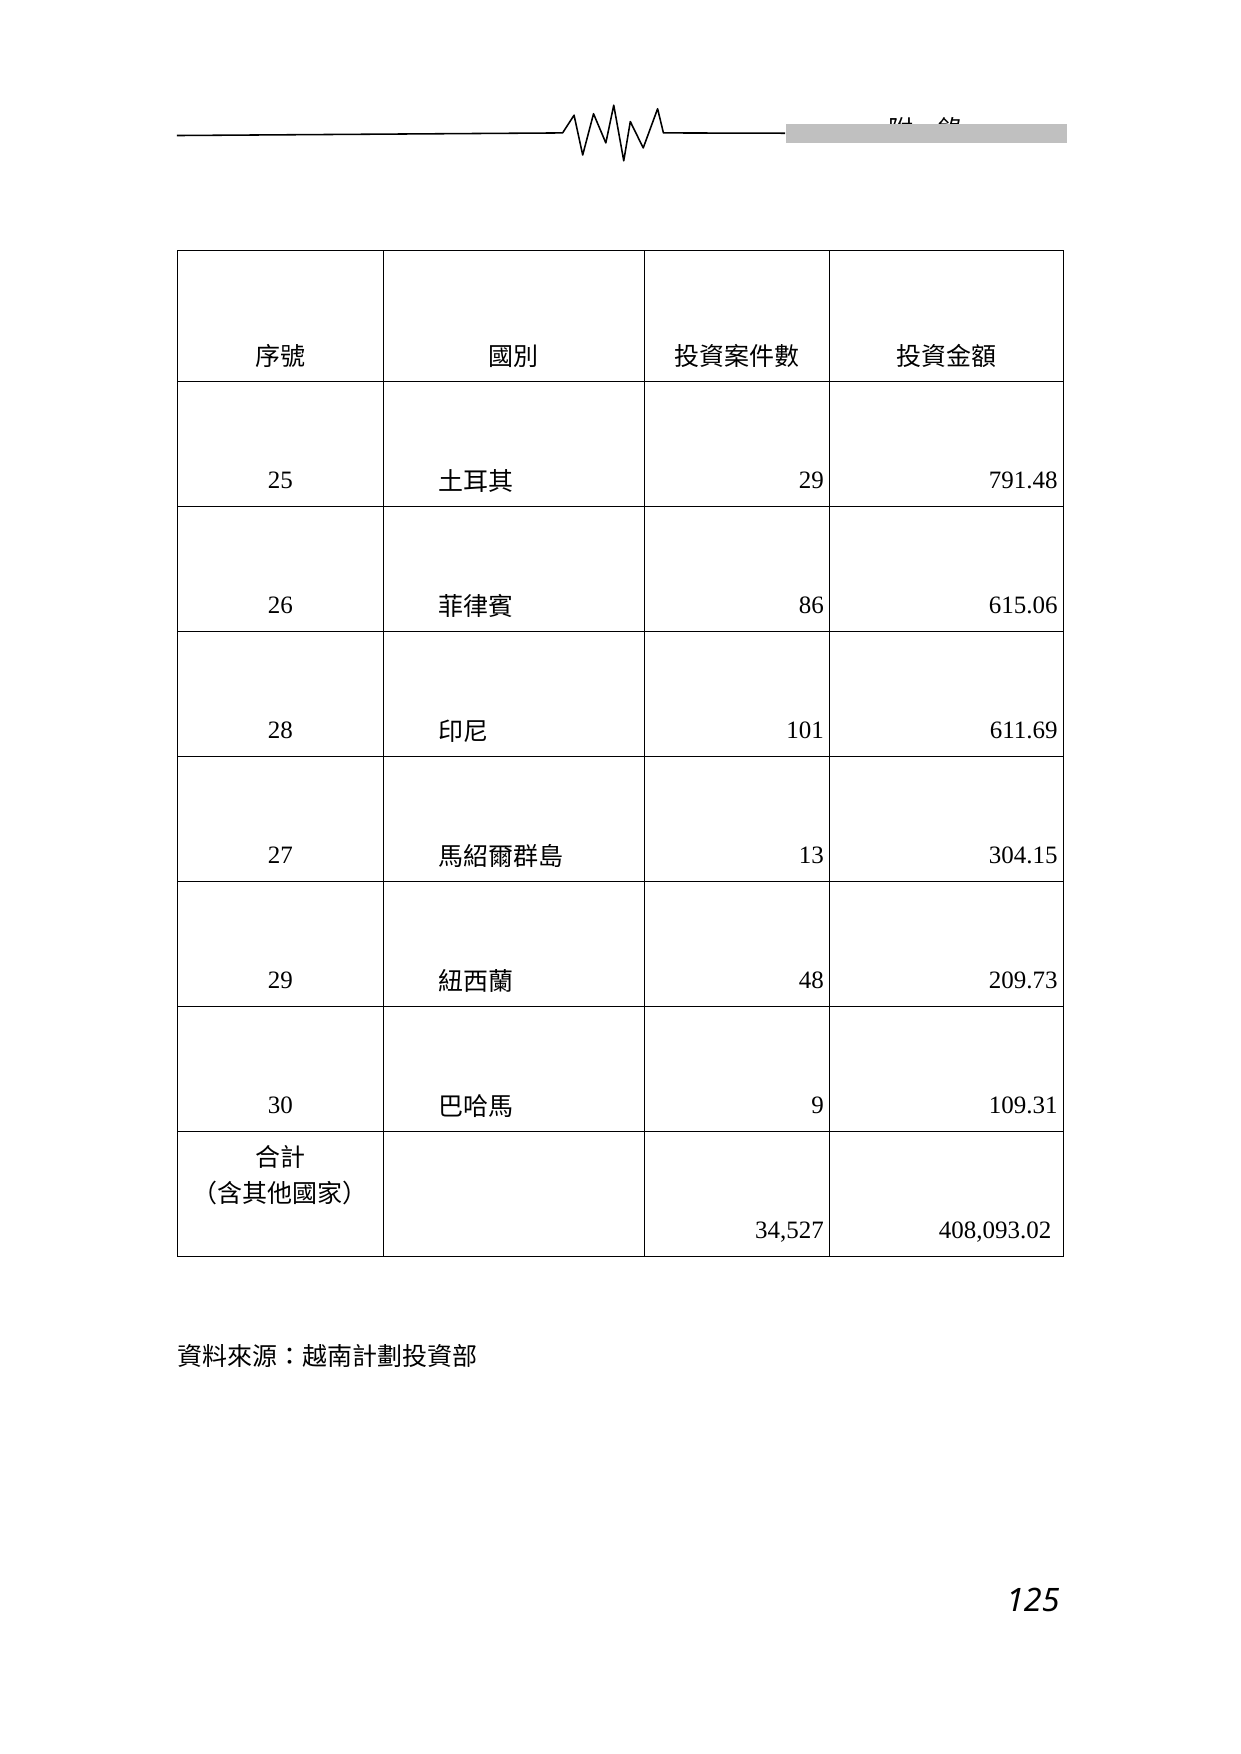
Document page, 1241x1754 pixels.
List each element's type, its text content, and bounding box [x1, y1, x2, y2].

table_cell 馬紹爾群島 [384, 757, 644, 881]
table_cell 印尼 [384, 632, 644, 756]
table_cell 土耳其 [384, 382, 644, 506]
table_header 國別 [384, 251, 644, 381]
table_cell [384, 1132, 644, 1256]
table_cell 25 [178, 382, 383, 506]
table_cell 26 [178, 507, 383, 631]
table_cell 巴哈馬 [384, 1007, 644, 1131]
table_header 序號 [178, 251, 383, 381]
table_cell 408,093.02 [830, 1132, 1063, 1256]
table_cell 791.48 [830, 382, 1063, 506]
table_header 投資金額 [830, 251, 1063, 381]
table_cell 101 [645, 632, 829, 756]
table_cell 29 [178, 882, 383, 1006]
table_cell 30 [178, 1007, 383, 1131]
table_cell 615.06 [830, 507, 1063, 631]
table_header 投資案件數 [645, 251, 829, 381]
table_cell 27 [178, 757, 383, 881]
table_cell 13 [645, 757, 829, 881]
table_cell 34,527 [645, 1132, 829, 1256]
table_cell 109.31 [830, 1007, 1063, 1131]
table_cell 29 [645, 382, 829, 506]
table_cell 304.15 [830, 757, 1063, 881]
table_cell 合計 （含其他國家） [178, 1132, 383, 1256]
table_cell 48 [645, 882, 829, 1006]
table_cell 28 [178, 632, 383, 756]
table_cell 86 [645, 507, 829, 631]
table_cell 9 [645, 1007, 829, 1131]
table_cell 611.69 [830, 632, 1063, 756]
table_cell 菲律賓 [384, 507, 644, 631]
text 資料來源：越南計劃投資部 [177, 1313, 1063, 1375]
table_cell 紐西蘭 [384, 882, 644, 1006]
table_cell 209.73 [830, 882, 1063, 1006]
